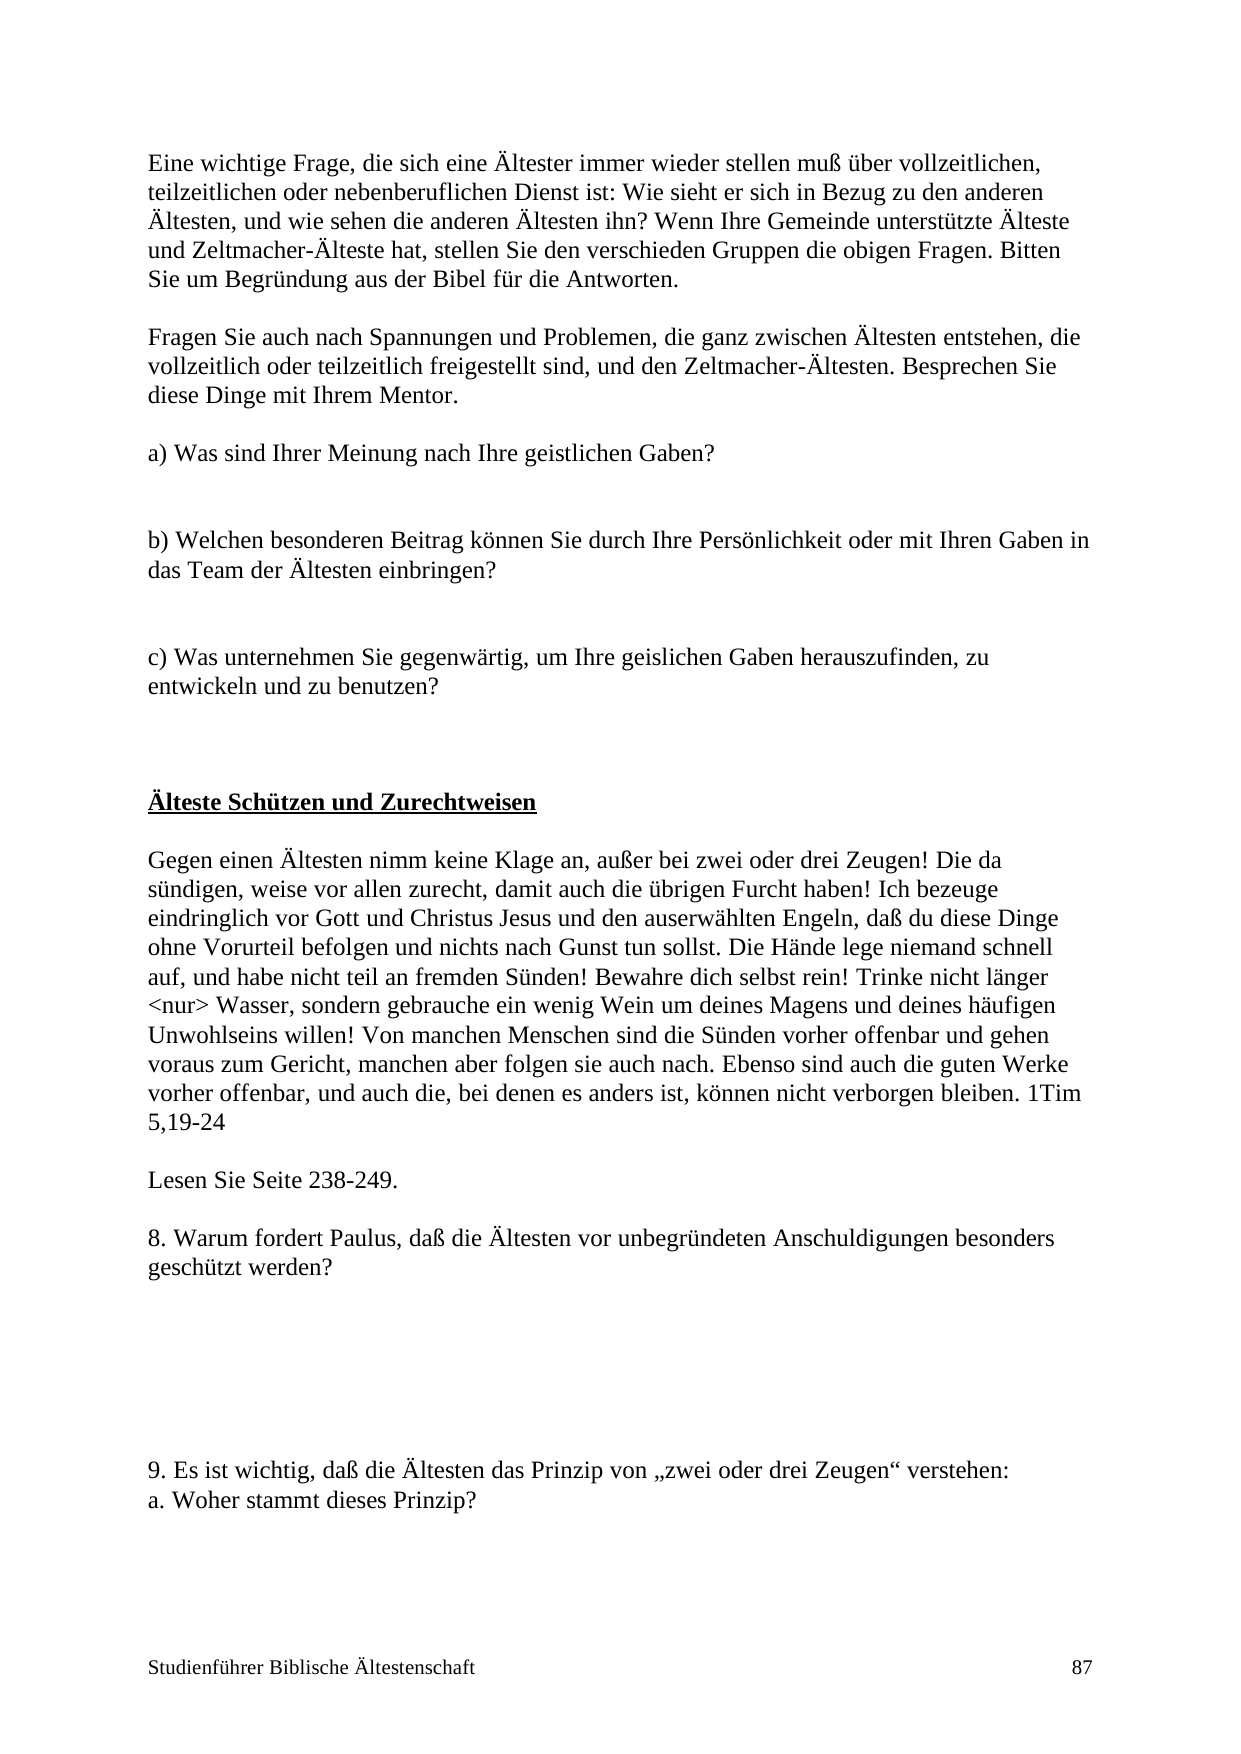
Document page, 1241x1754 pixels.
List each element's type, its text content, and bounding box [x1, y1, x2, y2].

text a. Woher stammt dieses Prinzip? [148, 1484, 1093, 1513]
text Lesen Sie Seite 238-249. [148, 1165, 1093, 1194]
text c) Was unternehmen Sie gegenwärtig, um Ihre geislichen Gaben herauszufinden, zu entwickeln und zu benutzen? [148, 642, 1093, 700]
text 8. Warum fordert Paulus, daß die Ältesten vor unbegründeten Anschuldigungen besonders geschützt werden? [148, 1223, 1093, 1281]
text Fragen Sie auch nach Spannungen und Problemen, die ganz zwischen Ältesten entstehen, die vollzeitlich oder teilzeitlich freigestellt sind, und den Zeltmacher-Ältesten. Besprechen Sie diese Dinge mit Ihrem Mentor. [148, 322, 1093, 409]
text Älteste Schützen und Zurechtweisen [148, 787, 1093, 816]
text 9. Es ist wichtig, daß die Ältesten das Prinzip von „zwei oder drei Zeugen“ verstehen: [148, 1455, 1093, 1484]
text b) Welchen besonderen Beitrag können Sie durch Ihre Persönlichkeit oder mit Ihren Gaben in das Team der Ältesten einbringen? [148, 525, 1093, 583]
text Eine wichtige Frage, die sich eine Ältester immer wieder stellen muß über vollzeitlichen, teilzeitlichen oder nebenberuflichen Dienst ist: Wie sieht er sich in Bezug zu den anderen Ältesten, und wie sehen die anderen Ältesten ihn? Wenn Ihre Gemeinde unterstützte Älteste und Zeltmacher-Älteste hat, stellen Sie den verschieden Gruppen die obigen Fragen. Bitten Sie um Begründung aus der Bibel für die Antworten. [148, 148, 1093, 293]
text a) Was sind Ihrer Meinung nach Ihre geistlichen Gaben? [148, 438, 1093, 467]
text Gegen einen Ältesten nimm keine Klage an, außer bei zwei oder drei Zeugen! Die da sündigen, weise vor allen zurecht, damit auch die übrigen Furcht haben! Ich bezeuge eindringlich vor Gott und Christus Jesus und den auserwählten Engeln, daß du diese Dinge ohne Vorurteil befolgen und nichts nach Gunst tun sollst. Die Hände lege niemand schnell auf, und habe nicht teil an fremden Sünden! Bewahre dich selbst rein! Trinke nicht länger <nur> Wasser, sondern gebrauche ein wenig Wein um deines Magens und deines häufigen Unwohlseins willen! Von manchen Menschen sind die Sünden vorher offenbar und gehen voraus zum Gericht, manchen aber folgen sie auch nach. Ebenso sind auch die guten Werke vorher offenbar, und auch die, bei denen es anders ist, können nicht verborgen bleiben. 1Tim 5,19-24 [148, 845, 1093, 1136]
